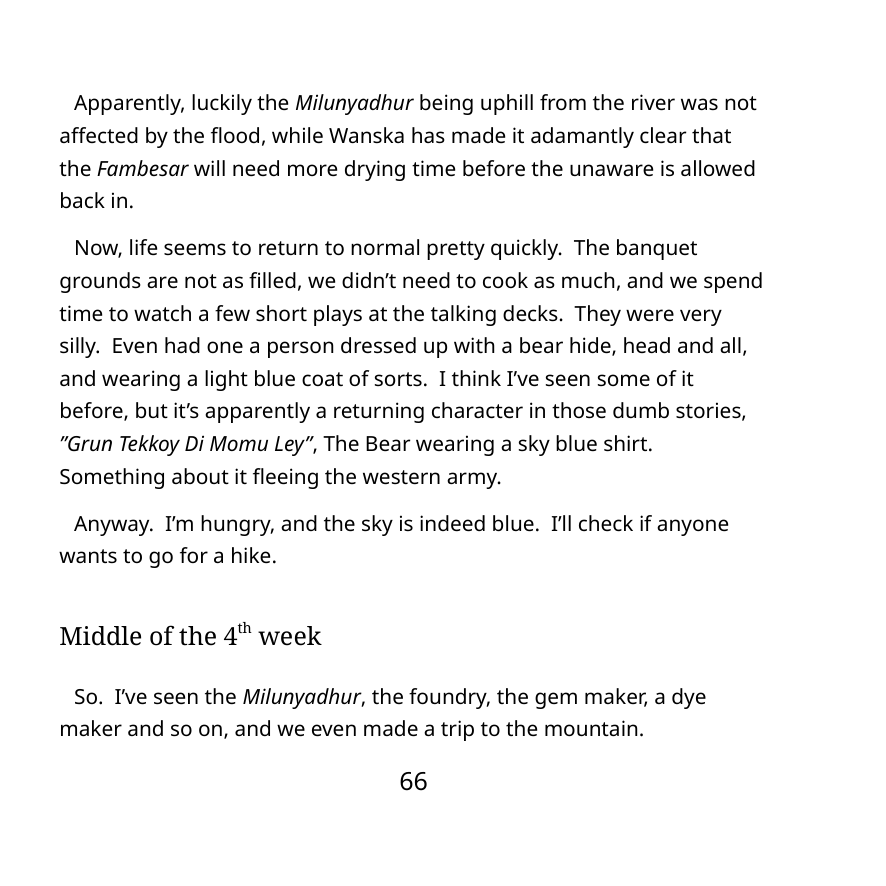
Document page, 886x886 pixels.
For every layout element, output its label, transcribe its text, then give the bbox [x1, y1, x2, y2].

text So. I’ve seen the Milunyadhur, the foundry, the gem maker, a dye maker and so on, and we even made a trip to the mountain. [59, 682, 768, 743]
text Now, life seems to return to normal pretty quickly. The banquet grounds are not as filled, we didn’t need to cook as much, and we spend time to watch a few short plays at the talking decks. They were very silly. Even had one a person dressed up with a bear hide, head and all, and wearing a light blue coat of sorts. I think I’ve seen some of it before, but it’s apparently a returning character in those dumb stories, ”Grun Tekkoy Di Momu Ley”, The Bear wearing a sky blue shirt. Something about it fleeing the western army. [59, 233, 768, 490]
text Anyway. I’m hungry, and the sky is indeed blue. I’ll check if anyone wants to go for a hike. [59, 509, 768, 570]
subtitle Middle of the 4th week [59, 618, 768, 652]
text Apparently, luckily the Milunyadhur being uphill from the river was not affected by the flood, while Wanska has made it adamantly clear that the Fambesar will need more drying time before the unaware is allowed back in. [59, 88, 768, 215]
